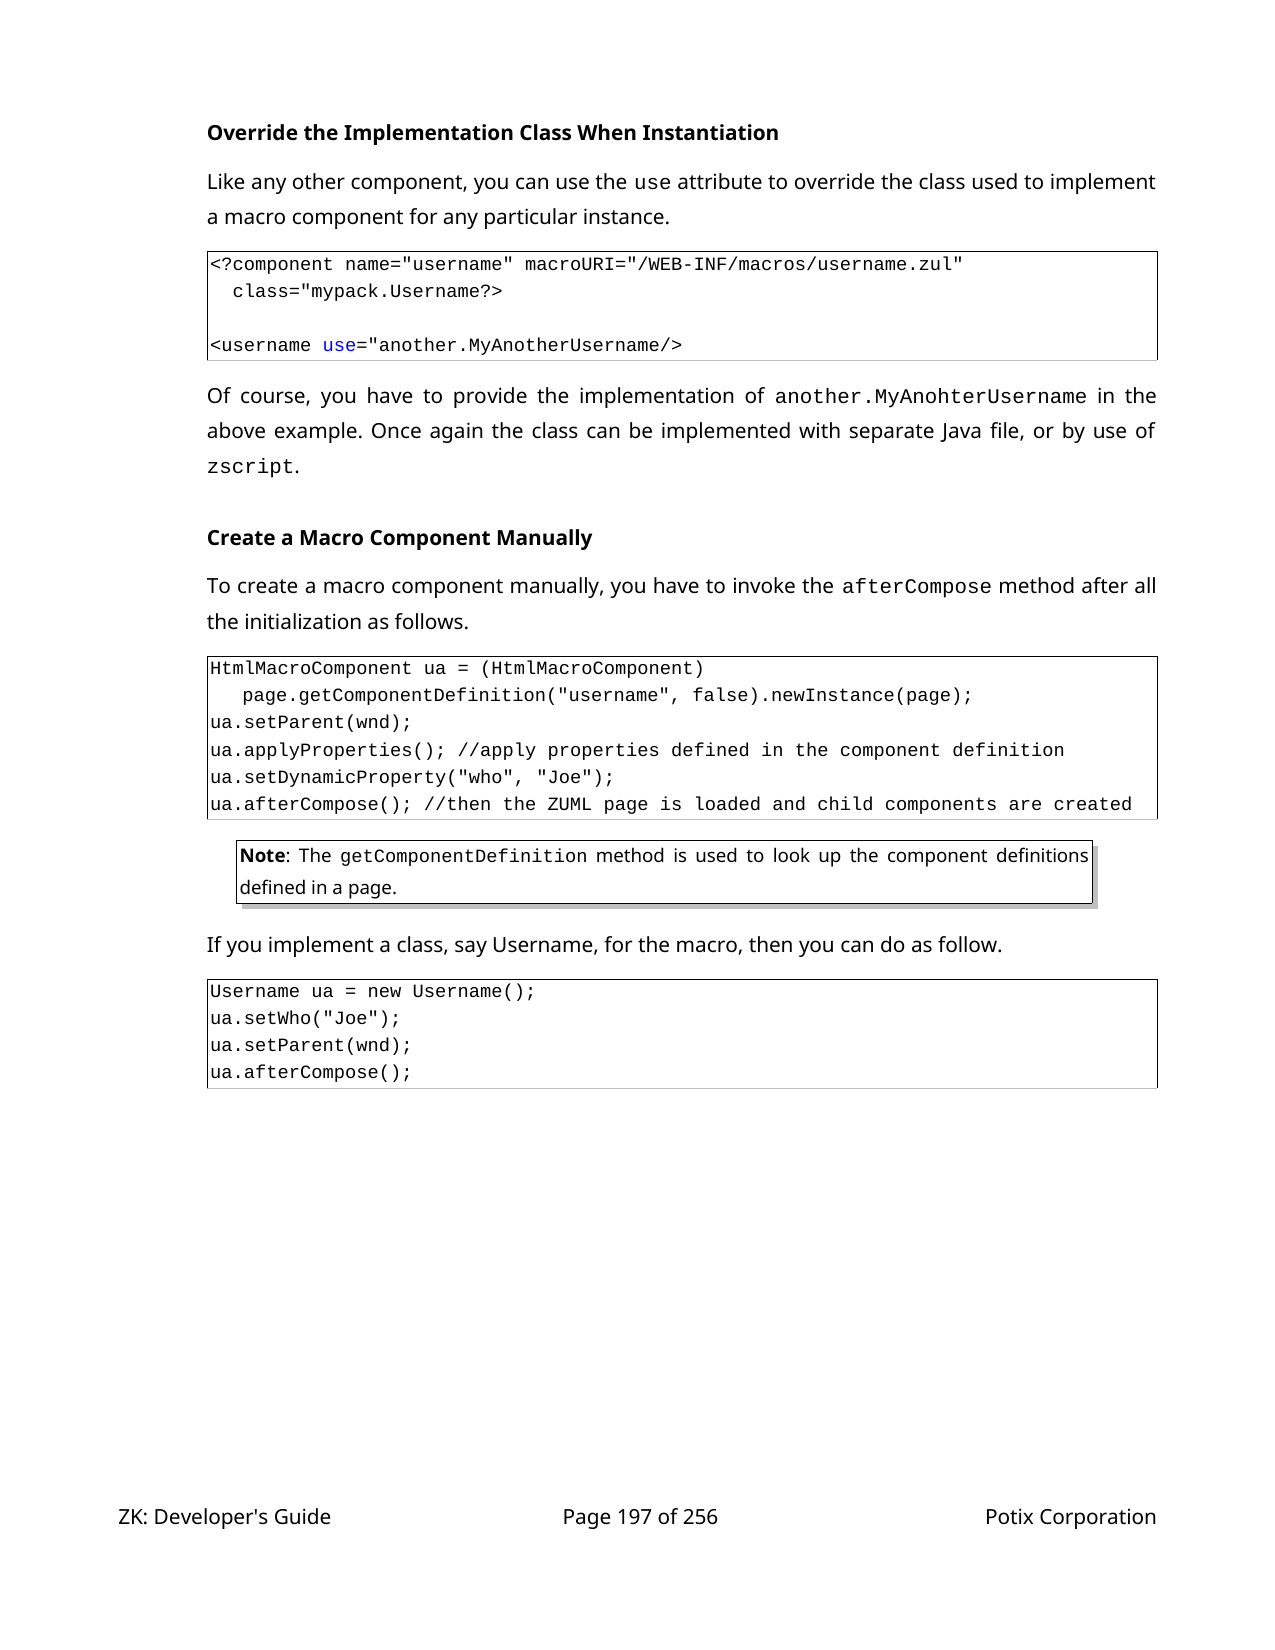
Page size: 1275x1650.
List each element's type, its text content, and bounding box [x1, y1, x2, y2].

text ua.setParent(wnd); [208, 710, 1157, 734]
text ua.afterCompose(); [208, 1060, 1157, 1088]
text ua.applyProperties(); //apply properties defined in the component definition [208, 737, 1157, 762]
text ua.afterCompose(); //then the ZUML page is loaded and child components are created [208, 792, 1157, 819]
subtitle Create a Macro Component Manually [207, 523, 1157, 551]
text ua.setWho("Joe"); [208, 1006, 1157, 1030]
text ua.setParent(wnd); [208, 1033, 1157, 1057]
text <?component name="username" macroURI="/WEB-INF/macros/username.zul" [208, 252, 1157, 276]
text class="mypack.Username?> [208, 278, 1157, 303]
subtitle Override the Implementation Class When Instantiation [207, 118, 1157, 146]
text <username use="another.MyAnotherUsername/> [208, 333, 1157, 360]
text Like any other component, you can use the use attribute to override the class used to implement a macro component for any particular instance. [207, 167, 1157, 231]
text HtmlMacroComponent ua = (HtmlMacroComponent) [208, 657, 1157, 680]
text ua.setDynamicProperty("who", "Joe"); [208, 764, 1157, 789]
text Note: The getComponentDefinition method is used to look up the component definitions defined in a page. [237, 841, 1092, 903]
text Of course, you have to provide the implementation of another.MyAnohterUsername in the above example. Once again the class can be implemented with separate Java file, or by use of zscript. [207, 381, 1157, 480]
text To create a macro component manually, you have to invoke the afterCompose method after all the initialization as follows. [207, 571, 1157, 635]
text Username ua = new Username(); [208, 980, 1157, 1003]
text If you implement a class, say Username, for the macro, then you can do as follow. [207, 930, 1157, 958]
text page.getComponentDefinition("username", false).newInstance(page); [208, 683, 1157, 707]
